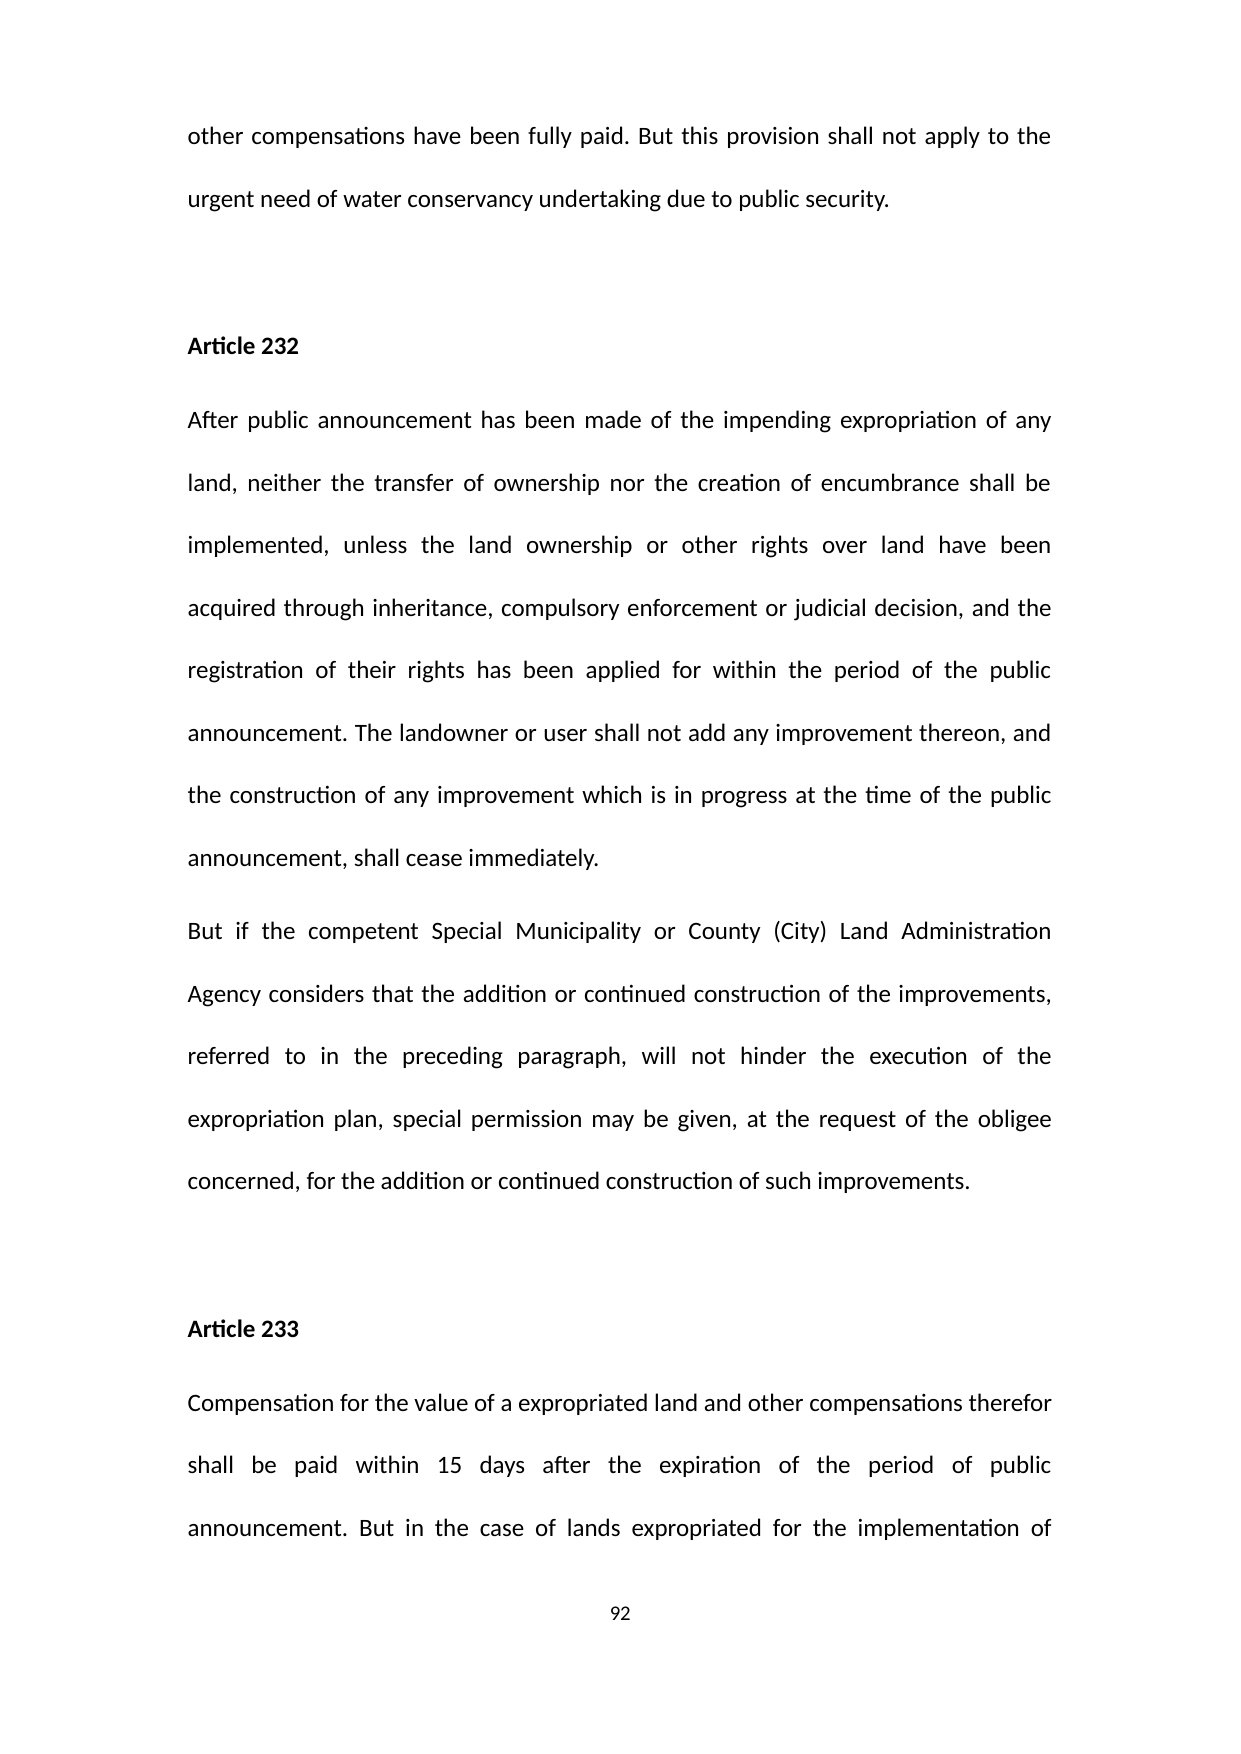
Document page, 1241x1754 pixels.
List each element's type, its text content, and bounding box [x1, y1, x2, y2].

text Article 233 [187, 1287, 1053, 1349]
text other compensations have been fully paid. But this provision shall not apply to the urgent need of water conservancy undertaking due to public security. [187, 94, 1053, 219]
text After public announcement has been made of the impending expropriation of any land, neither the transfer of ownership nor the creation of encumbrance shall be implemented, unless the land ownership or other rights over land have been acquired through inheritance, compulsory enforcement or judicial decision, and the registration of their rights has been applied for within the period of the public announcement. The landowner or user shall not add any improvement thereon, and the construction of any improvement which is in progress at the time of the public announcement, shall cease immediately. [187, 378, 1053, 878]
text Compensation for the value of a expropriated land and other compensations therefor shall be paid within 15 days after the expiration of the period of public announcement. But in the case of lands expropriated for the implementation of [187, 1360, 1053, 1548]
text But if the competent Special Municipality or County (City) Land Administration Agency considers that the addition or continued construction of the improvements, referred to in the preceding paragraph, will not hinder the execution of the expropriation plan, special permission may be given, at the request of the obligee concerned, for the addition or continued construction of such improvements. [187, 889, 1053, 1202]
text Article 232 [187, 304, 1053, 367]
